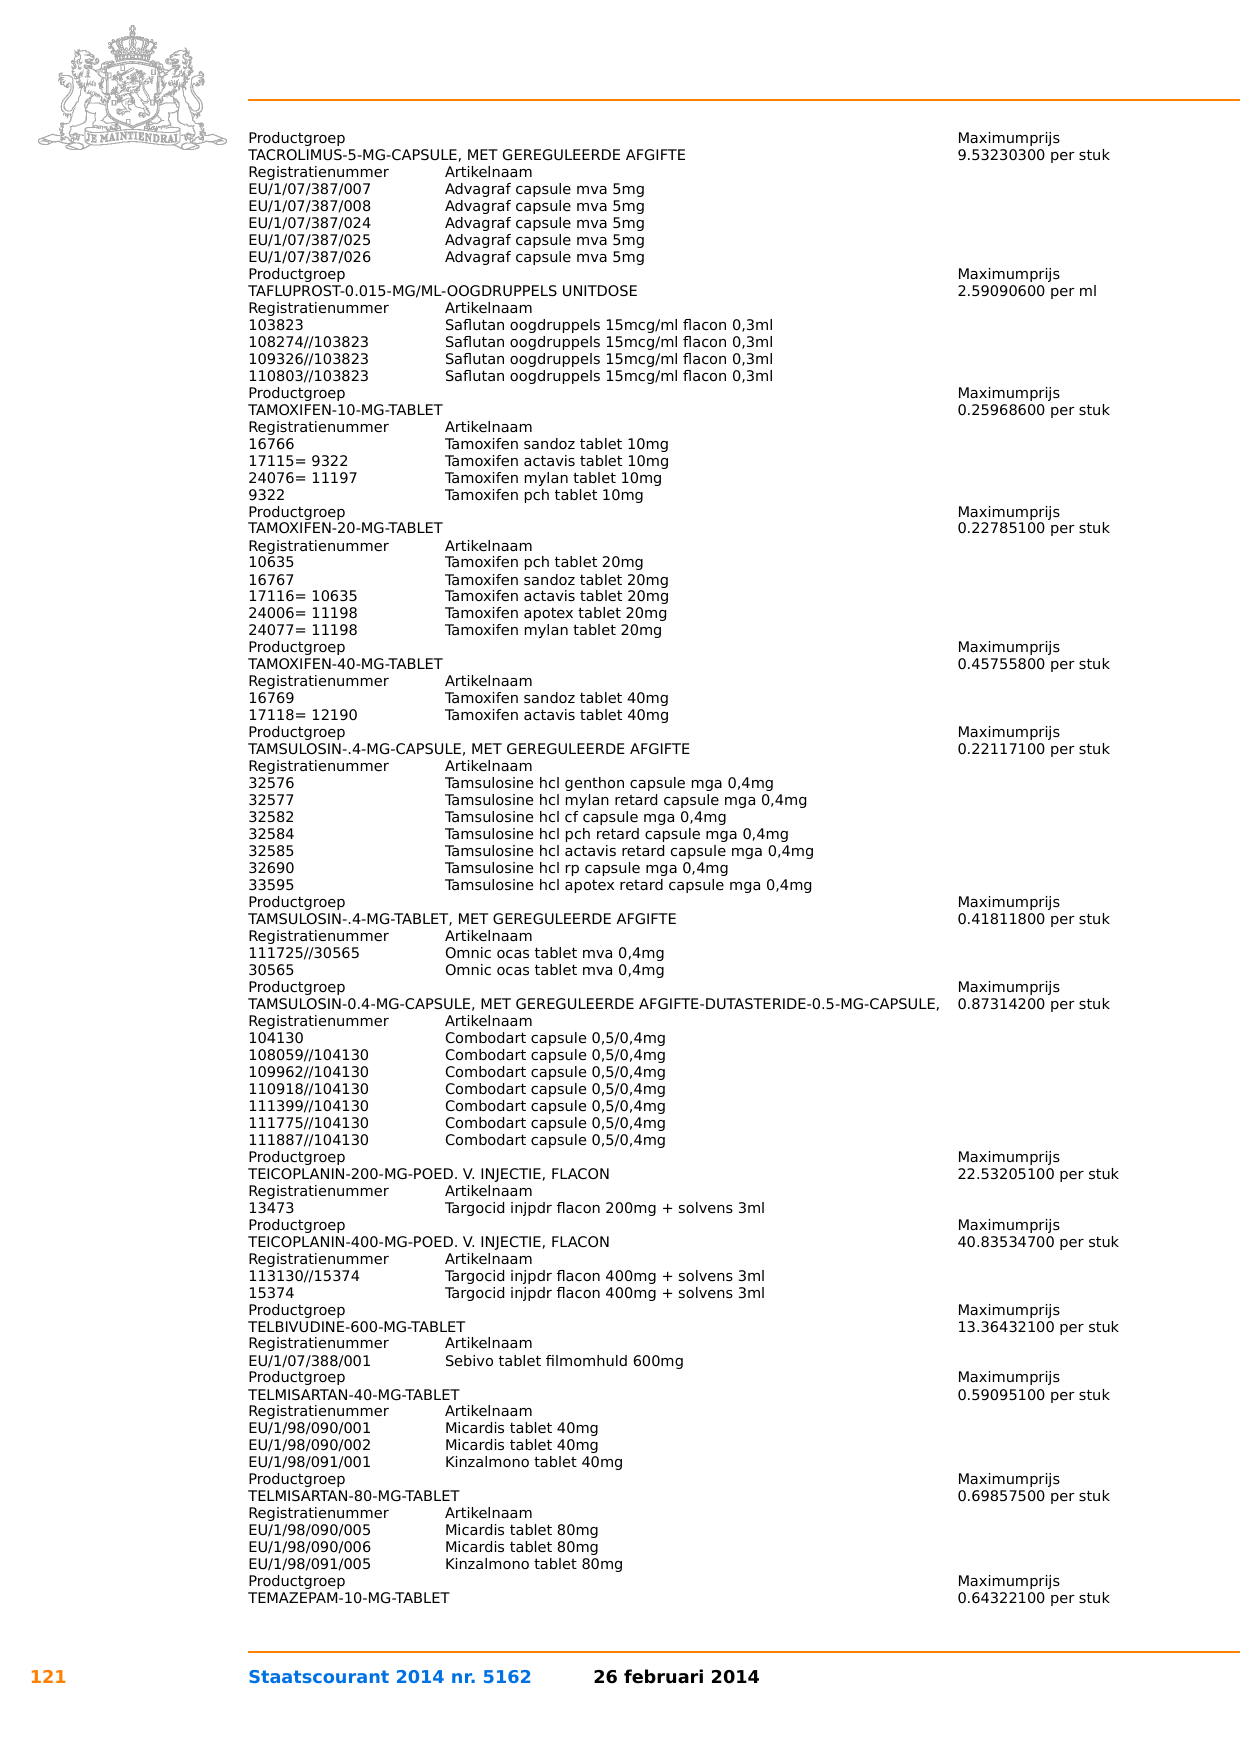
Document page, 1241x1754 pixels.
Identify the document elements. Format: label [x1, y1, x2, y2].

picture [38, 25, 227, 150]
